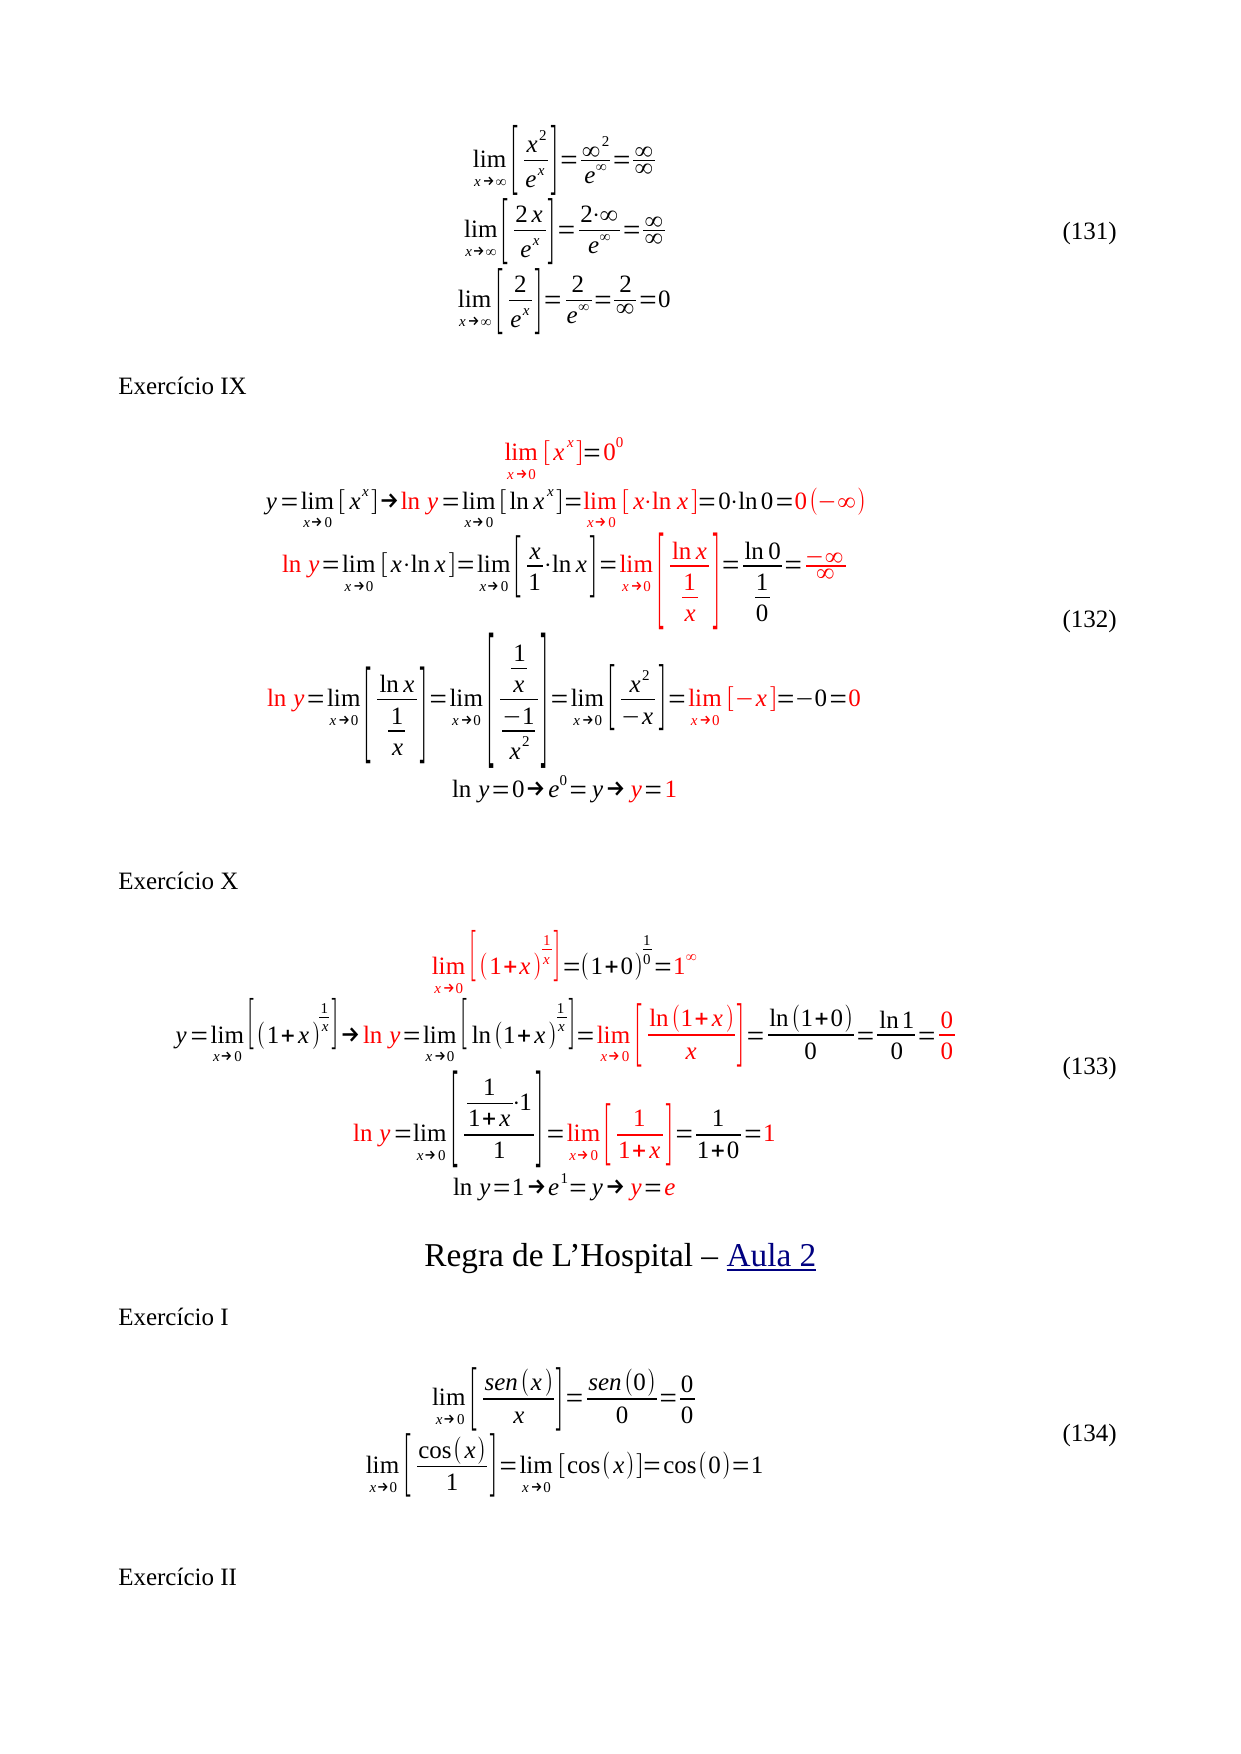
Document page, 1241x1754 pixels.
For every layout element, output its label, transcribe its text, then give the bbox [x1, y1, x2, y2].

table_header (133) [1010, 924, 1122, 1207]
text Exercício IX [118, 371, 1122, 399]
text Exercício II [118, 1562, 1122, 1591]
text Regra de L’Hospital – Aula 2 [118, 1235, 1122, 1274]
table_header [118, 118, 1010, 342]
table_header (131) [1010, 118, 1122, 342]
table_header [118, 1360, 1010, 1504]
table_header [118, 924, 1010, 1207]
table_header [118, 428, 1010, 808]
text Exercício X [118, 866, 1122, 895]
table_header (134) [1010, 1360, 1122, 1504]
table_header (132) [1010, 428, 1122, 808]
text Exercício I [118, 1302, 1122, 1331]
